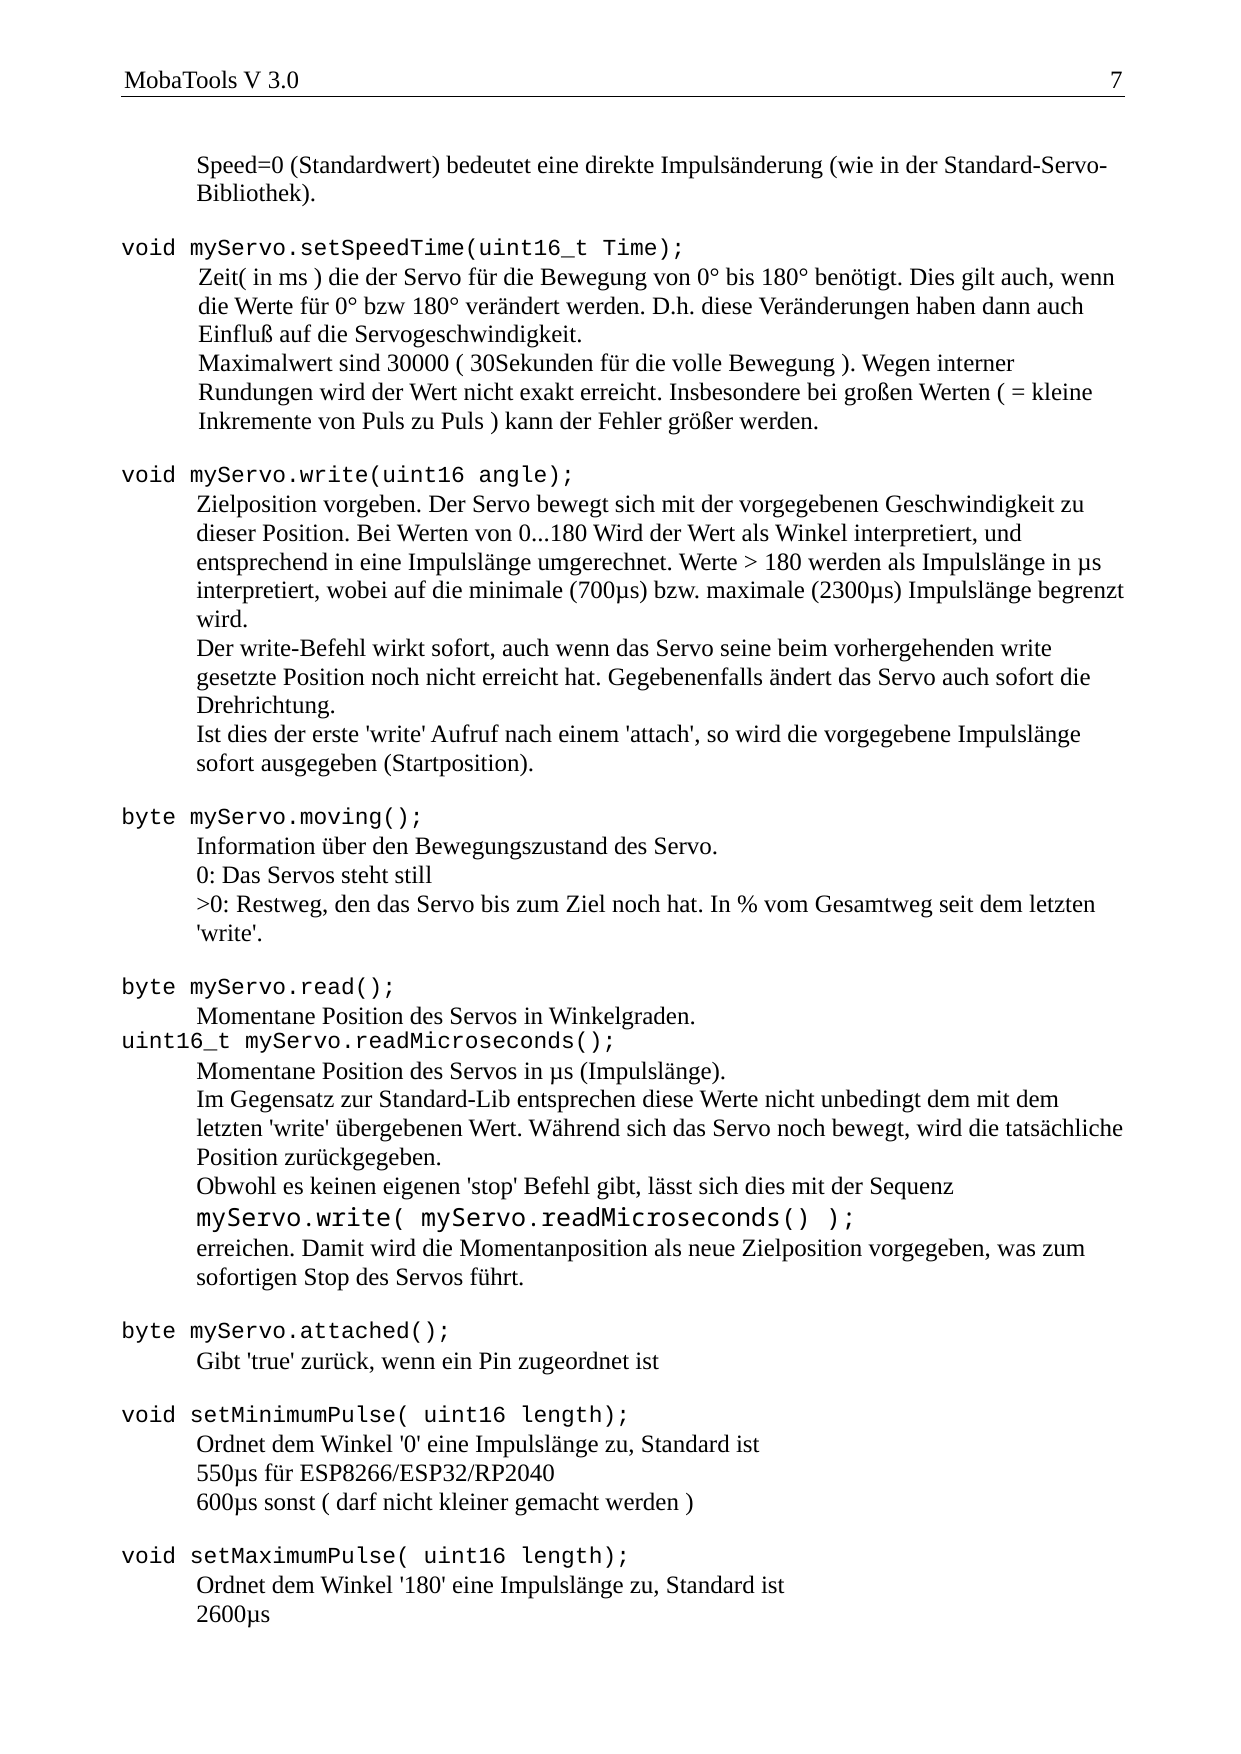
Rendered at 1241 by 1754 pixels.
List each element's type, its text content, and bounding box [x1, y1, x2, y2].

text erreichen. Damit wird die Momentanposition als neue Zielposition vorgegeben, was zum sofortigen Stop des Servos führt. [196, 1233, 1125, 1291]
text 550µs für ESP8266/ESP32/RP2040 [196, 1458, 1125, 1487]
text Zeit( in ms ) die der Servo für die Bewegung von 0° bis 180° benötigt. Dies gilt auch, wenn die Werte für 0° bzw 180° verändert werden. D.h. diese Veränderungen haben dann auch Einfluß auf die Servogeschwindigkeit. [198, 262, 1125, 348]
text byte myServo.moving(); [121, 805, 1125, 831]
text 600µs sonst ( darf nicht kleiner gemacht werden ) [196, 1487, 1125, 1515]
text byte myServo.attached(); [121, 1320, 1125, 1346]
text Gibt 'true' zurück, wenn ein Pin zugeordnet ist [196, 1346, 1125, 1374]
text void myServo.setSpeedTime(uint16_t Time); [121, 236, 1125, 262]
text Momentane Position des Servos in µs (Impulslänge). [196, 1056, 1125, 1084]
text void setMaximumPulse( uint16 length); [121, 1544, 1125, 1570]
text Zielposition vorgeben. Der Servo bewegt sich mit der vorgegebenen Geschwindigkeit zu dieser Position. Bei Werten von 0...180 Wird der Wert als Winkel interpretiert, und entsprechend in eine Impulslänge umgerechnet. Werte > 180 werden als Impulslänge in µs interpretiert, wobei auf die minimale (700µs) bzw. maximale (2300µs) Impulslänge begrenzt wird. [196, 489, 1125, 633]
text Im Gegensatz zur Standard-Lib entsprechen diese Werte nicht unbedingt dem mit dem letzten 'write' übergebenen Wert. Während sich das Servo noch bewegt, wird die tatsächliche Position zurückgegeben. [196, 1084, 1125, 1171]
text Der write-Befehl wirkt sofort, auch wenn das Servo seine beim vorhergehenden write gesetzte Position noch nicht erreicht hat. Gegebenenfalls ändert das Servo auch sofort die Drehrichtung. [196, 633, 1125, 719]
text Ordnet dem Winkel '0' eine Impulslänge zu, Standard ist [196, 1429, 1125, 1458]
text void setMinimumPulse( uint16 length); [121, 1403, 1125, 1429]
text >0: Restweg, den das Servo bis zum Ziel noch hat. In % vom Gesamtweg seit dem letzten 'write'. [196, 889, 1125, 946]
text Obwohl es keinen eigenen 'stop' Befehl gibt, lässt sich dies mit der Sequenz [196, 1171, 1125, 1199]
text byte myServo.read(); [121, 975, 1125, 1001]
text void myServo.write(uint16 angle); [121, 463, 1125, 489]
text Speed=0 (Standardwert) bedeutet eine direkte Impulsänderung (wie in der Standard-Servo-Bibliothek). [196, 121, 1125, 207]
text Maximalwert sind 30000 ( 30Sekunden für die volle Bewegung ). Wegen interner Rundungen wird der Wert nicht exakt erreicht. Insbesondere bei großen Werten ( = kleine Inkremente von Puls zu Puls ) kann der Fehler größer werden. [198, 348, 1125, 434]
text myServo.write( myServo.readMicroseconds() ); [196, 1199, 1125, 1233]
text 0: Das Servos steht still [196, 860, 1125, 889]
text uint16_t myServo.readMicroseconds(); [121, 1030, 1125, 1056]
text Information über den Bewegungszustand des Servo. [196, 831, 1125, 860]
text Ist dies der erste 'write' Aufruf nach einem 'attach', so wird die vorgegebene Impulslänge sofort ausgegeben (Startposition). [196, 719, 1125, 777]
text Ordnet dem Winkel '180' eine Impulslänge zu, Standard ist [196, 1570, 1125, 1599]
text 2600µs [196, 1599, 1125, 1628]
text Momentane Position des Servos in Winkelgraden. [196, 1001, 1125, 1030]
